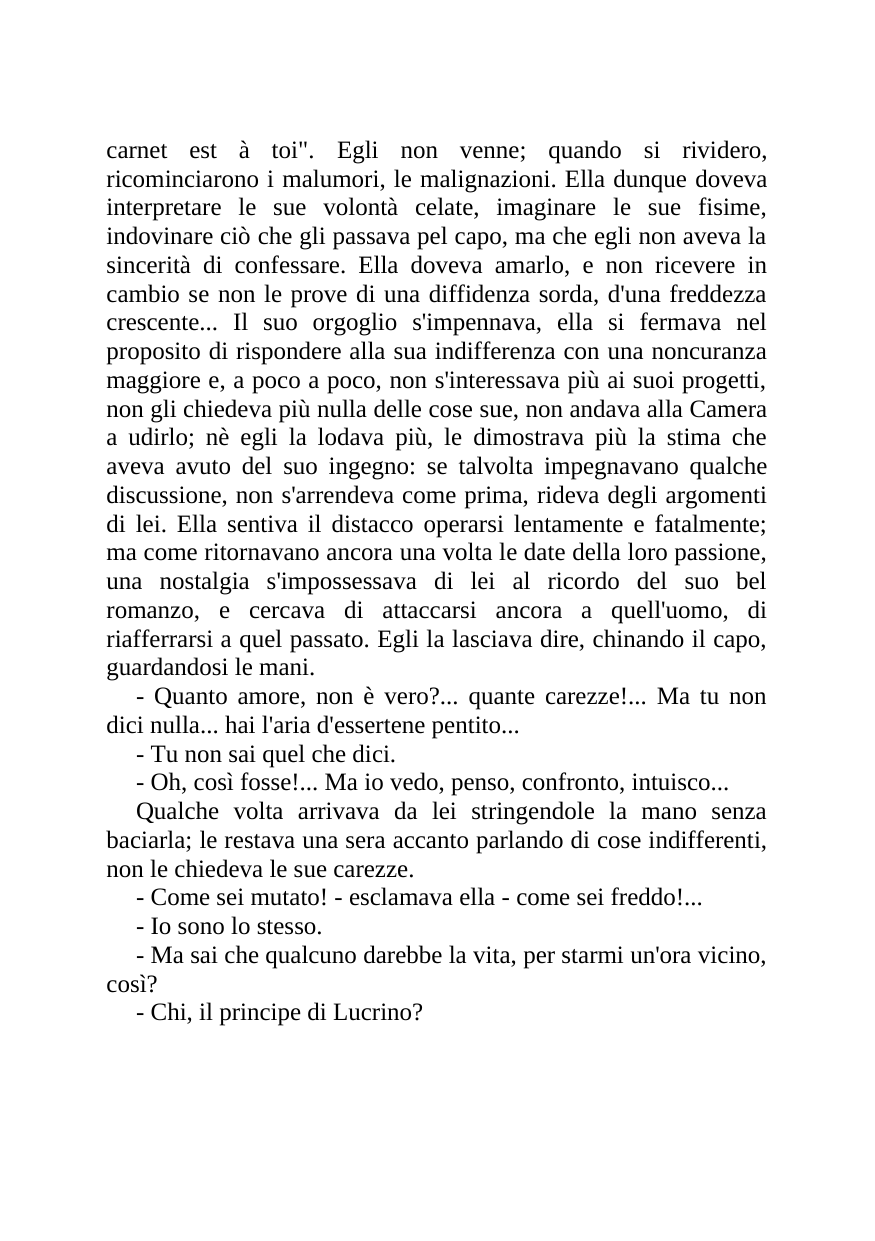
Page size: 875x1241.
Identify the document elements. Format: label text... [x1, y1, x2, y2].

text - Io sono lo stesso. [106, 911, 768, 940]
text - Quanto amore, non è vero?... quante carezze!... Ma tu non dici nulla... hai l'aria d'essertene pentito... [106, 681, 768, 739]
text Qualche volta arrivava da lei stringendole la mano senza baciarla; le restava una sera accanto parlando di cose indifferenti, non le chiedeva le sue carezze. [106, 796, 768, 882]
text - Come sei mutato! - esclamava ella - come sei freddo!... [106, 882, 768, 911]
text - Chi, il principe di Lucrino? [106, 997, 768, 1026]
text - Ma sai che qualcuno darebbe la vita, per starmi un'ora vicino, così? [106, 940, 768, 997]
text - Oh, così fosse!... Ma io vedo, penso, confronto, intuisco... [106, 767, 768, 796]
text carnet est à toi". Egli non venne; quando si rividero, ricominciarono i malumori, le malignazioni. Ella dunque doveva interpretare le sue volontà celate, imaginare le sue fisime, indovinare ciò che gli passava pel capo, ma che egli non aveva la sincerità di confessare. Ella doveva amarlo, e non ricevere in cambio se non le prove di una diffidenza sorda, d'una freddezza crescente... Il suo orgoglio s'impennava, ella si fermava nel proposito di rispondere alla sua indifferenza con una noncuranza maggiore e, a poco a poco, non s'interessava più ai suoi progetti, non gli chiedeva più nulla delle cose sue, non andava alla Camera a udirlo; nè egli la lodava più, le dimostrava più la stima che aveva avuto del suo ingegno: se talvolta impegnavano qualche discussione, non s'arrendeva come prima, rideva degli argomenti di lei. Ella sentiva il distacco operarsi lentamente e fatalmente; ma come ritornavano ancora una volta le date della loro passione, una nostalgia s'impossessava di lei al ricordo del suo bel romanzo, e cercava di attaccarsi ancora a quell'uomo, di riafferrarsi a quel passato. Egli la lasciava dire, chinando il capo, guardandosi le mani. [106, 135, 768, 681]
text - Tu non sai quel che dici. [106, 739, 768, 767]
